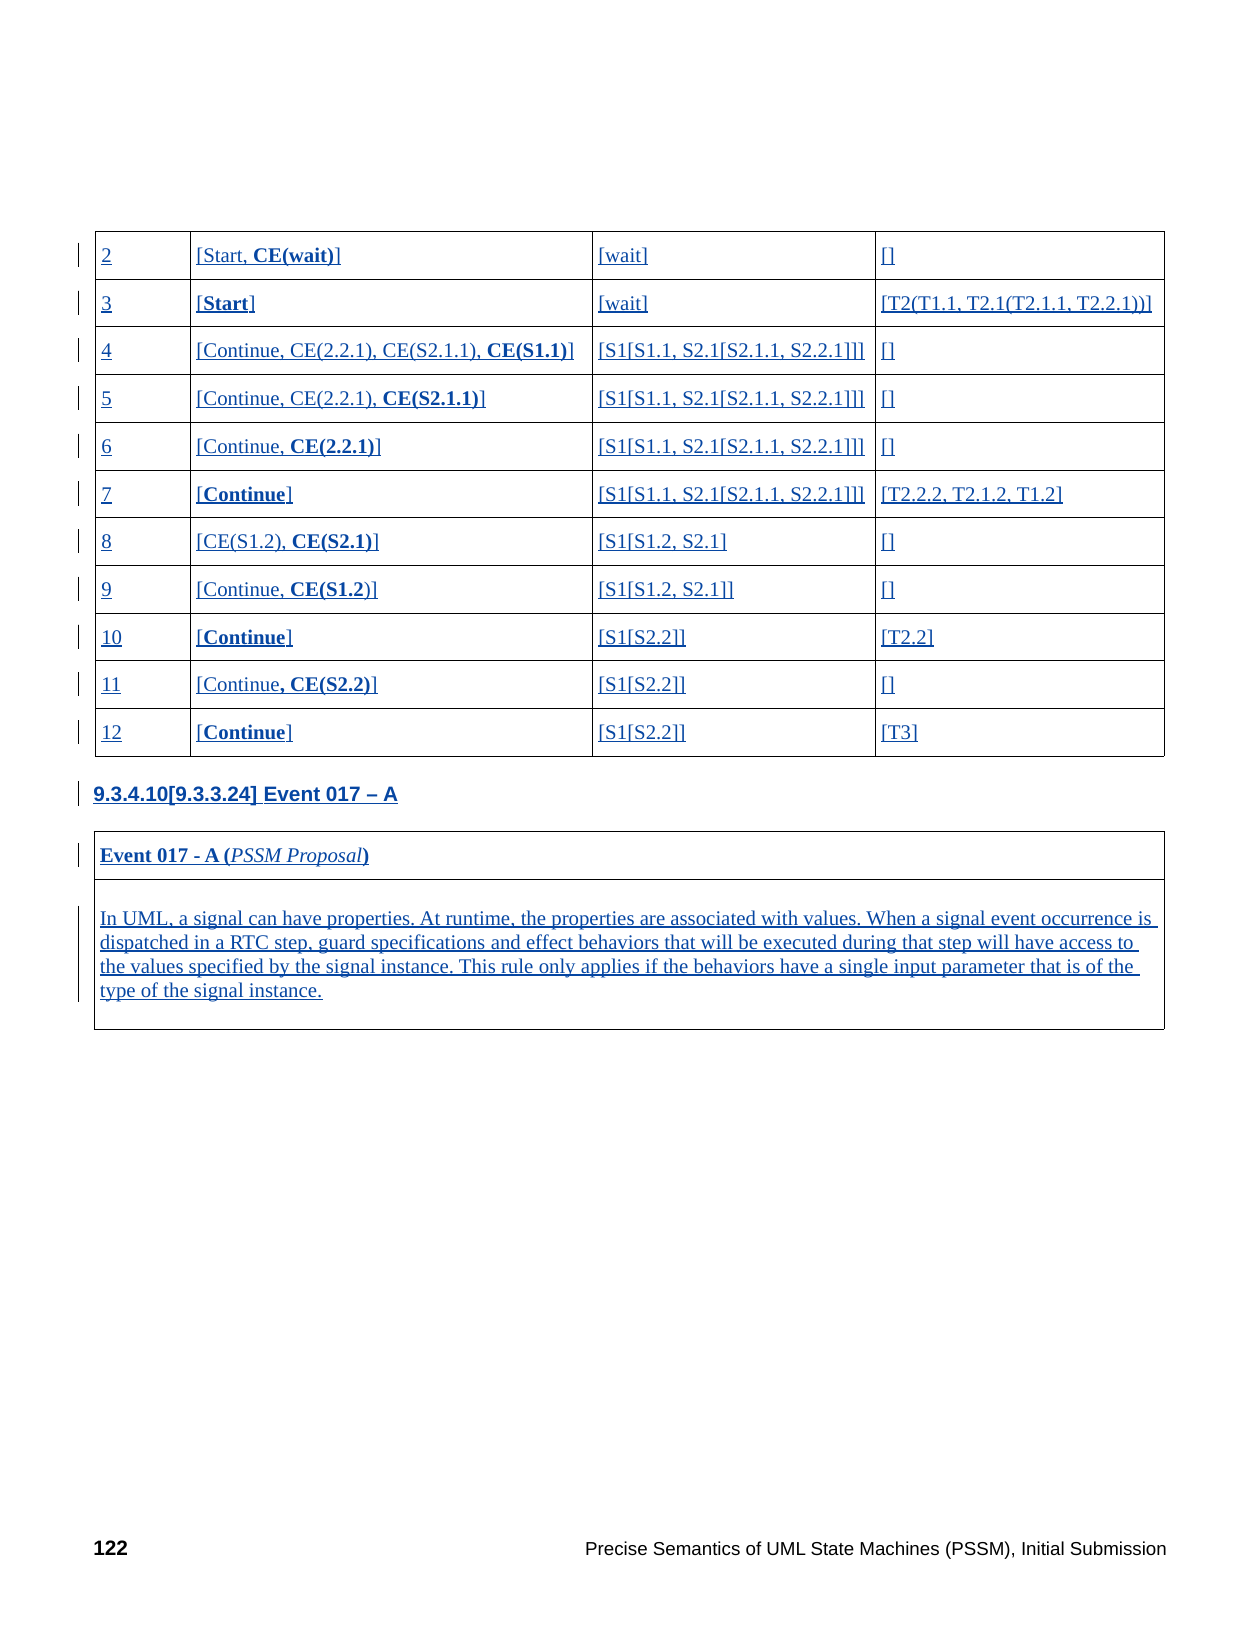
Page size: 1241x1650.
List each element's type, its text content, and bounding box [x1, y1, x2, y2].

table_cell [S1[S2.2]] [593, 614, 875, 660]
table_cell [S1[S2.2]] [593, 709, 875, 756]
table_cell [Continue] [191, 471, 592, 517]
table_cell [] [876, 375, 1164, 422]
table_cell [Continue] [191, 614, 592, 660]
table_cell 2 [96, 232, 190, 279]
table_cell [] [876, 423, 1164, 469]
table_cell [Continue] [191, 709, 592, 756]
table_cell [S1[S1.1, S2.1[S2.1.1, S2.2.1]]] [593, 375, 875, 422]
table_cell [Continue, CE(S1.2)] [191, 566, 592, 613]
table_cell 7 [96, 471, 190, 517]
table_cell 3 [96, 280, 190, 326]
table_cell [Start] [191, 280, 592, 326]
table_cell 9 [96, 566, 190, 613]
table_cell [S1[S2.2]] [593, 661, 875, 708]
table_cell In UML, a signal can have properties. At runtime, the properties are associated with values. When a signal event occurrence is dispatched in a RTC step, guard specifications and effect behaviors that will be executed during that step will have access to the values specified by the signal instance. This rule only applies if the behaviors have a single input parameter that is of the type of the signal instance. [95, 880, 1164, 1028]
table_cell [] [876, 518, 1164, 565]
table_cell [T2(T1.1, T2.1(T2.1.1, T2.2.1))] [876, 280, 1164, 326]
table_cell [Start, CE(wait)] [191, 232, 592, 279]
table_cell [] [876, 661, 1164, 708]
table_cell [] [876, 566, 1164, 613]
table_cell [T2.2.2, T2.1.2, T1.2] [876, 471, 1164, 517]
table_cell 12 [96, 709, 190, 756]
table_cell [T3] [876, 709, 1164, 756]
table_cell 10 [96, 614, 190, 660]
table_cell 5 [96, 375, 190, 422]
table_cell [wait] [593, 280, 875, 326]
table_cell [S1[S1.1, S2.1[S2.1.1, S2.2.1]]] [593, 471, 875, 517]
table_cell [Continue, CE(2.2.1)] [191, 423, 592, 469]
table_cell [] [876, 232, 1164, 279]
table_cell 6 [96, 423, 190, 469]
table_cell 11 [96, 661, 190, 708]
table_cell [S1[S1.2, S2.1]] [593, 566, 875, 613]
table_cell [] [876, 327, 1164, 374]
table_cell [Continue, CE(S2.2)] [191, 661, 592, 708]
table_cell [T2.2] [876, 614, 1164, 660]
table_cell [Continue, CE(2.2.1), CE(S2.1.1), CE(S1.1)] [191, 327, 592, 374]
table_cell [Continue, CE(2.2.1), CE(S2.1.1)] [191, 375, 592, 422]
table_cell 8 [96, 518, 190, 565]
subtitle Event 017 – A [93, 781, 1164, 806]
table_cell 4 [96, 327, 190, 374]
table_cell [CE(S1.2), CE(S2.1)] [191, 518, 592, 565]
table_cell [S1[S1.2, S2.1] [593, 518, 875, 565]
table_cell [S1[S1.1, S2.1[S2.1.1, S2.2.1]]] [593, 327, 875, 374]
table_cell [S1[S1.1, S2.1[S2.1.1, S2.2.1]]] [593, 423, 875, 469]
table_cell [wait] [593, 232, 875, 279]
table_header Event 017 - A (PSSM Proposal) [95, 832, 1164, 879]
